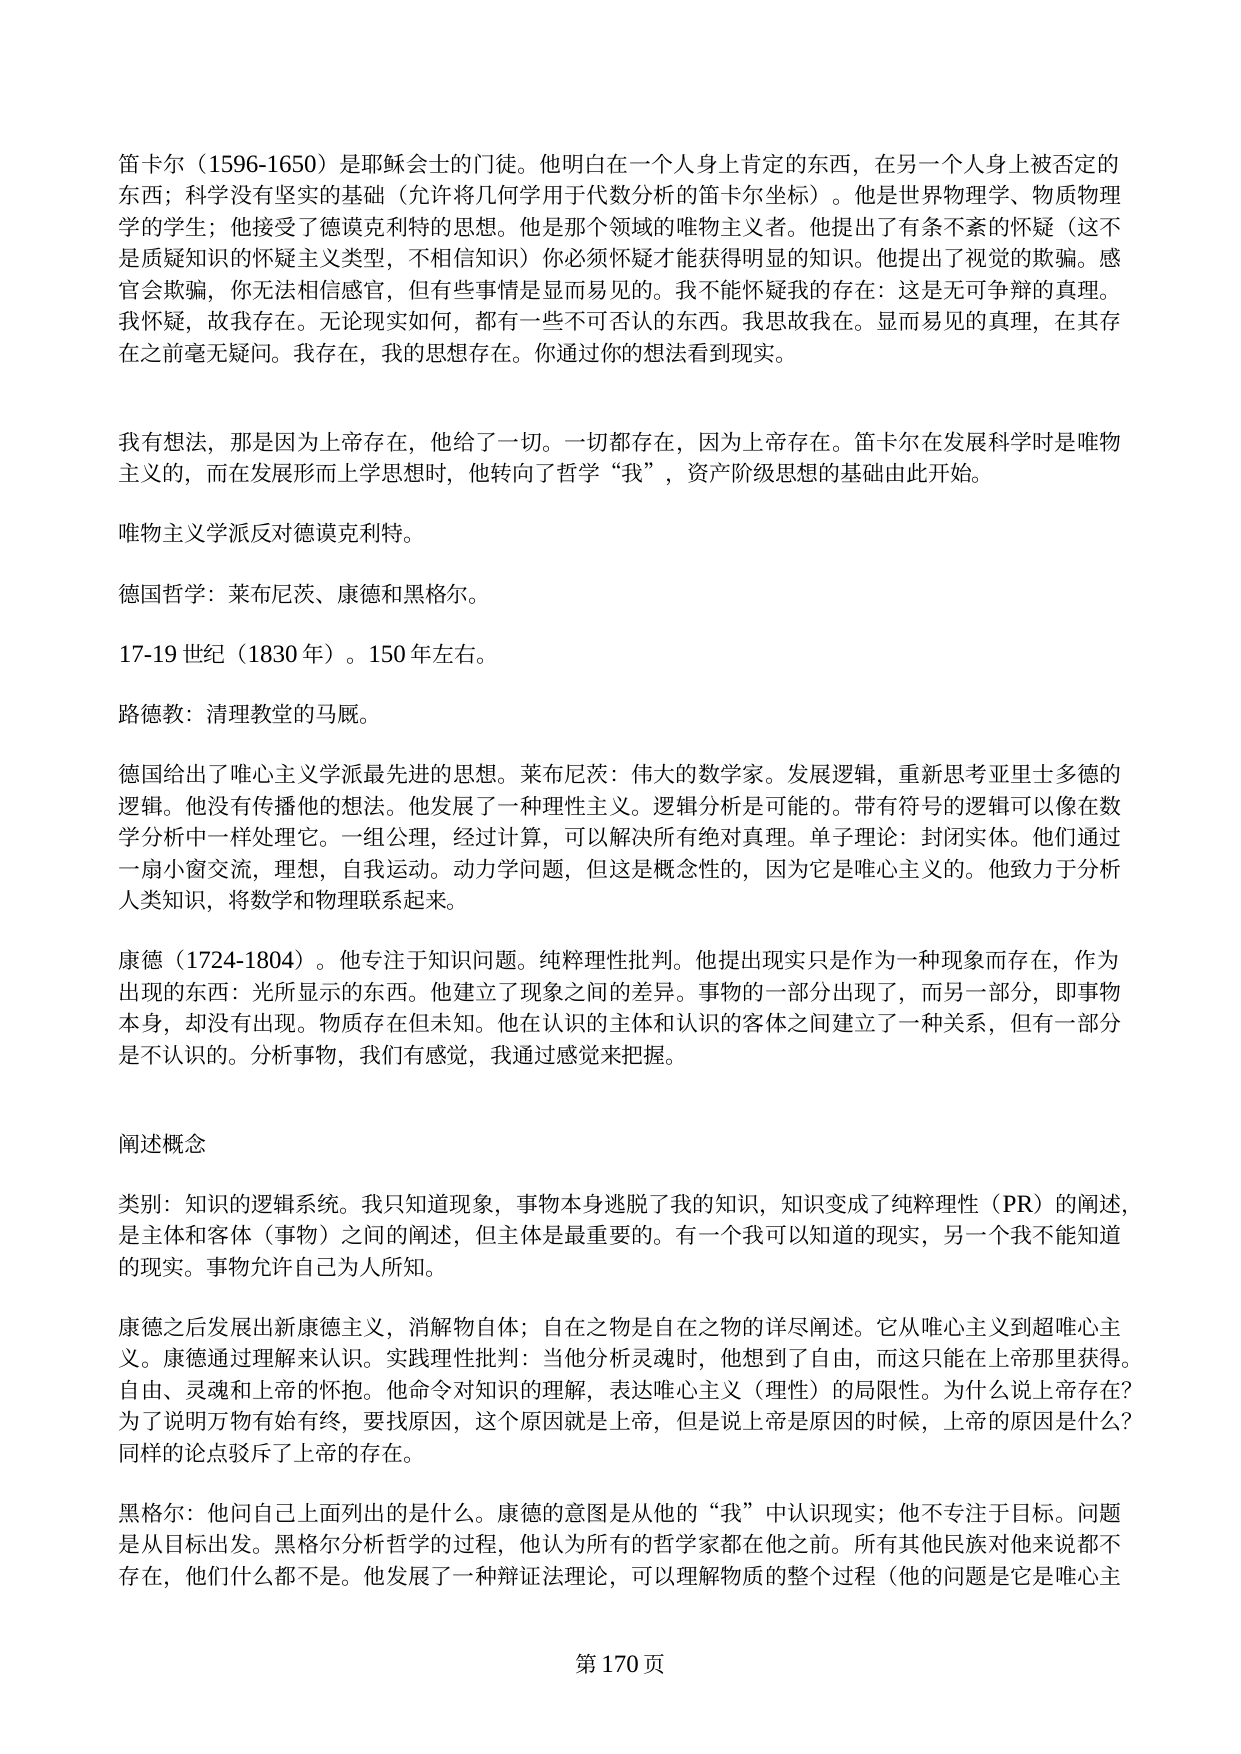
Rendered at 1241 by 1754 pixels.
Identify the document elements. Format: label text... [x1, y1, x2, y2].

text 唯物主义学派反对德谟克利特。 [118, 517, 1122, 548]
text 康德（1724-1804）。他专注于知识问题。纯粹理性批判。他提出现实只是作为一种现象而存在，作为出现的东西：光所显示的东西。他建立了现象之间的差异。事物的一部分出现了，而另一部分，即事物本身，却没有出现。物质存在但未知。他在认识的主体和认识的客体之间建立了一种关系，但有一部分是不认识的。分析事物，我们有感觉，我通过感觉来把握。 [118, 943, 1122, 1069]
text 类别：知识的逻辑系统。我只知道现象，事物本身逃脱了我的知识，知识变成了纯粹理性（PR）的阐述，是主体和客体（事物）之间的阐述，但主体是最重要的。有一个我可以知道的现实，另一个我不能知道的现实。事物允许自己为人所知。 [118, 1187, 1122, 1281]
text 黑格尔：他问自己上面列出的是什么。康德的意图是从他的“我”中认识现实；他不专注于目标。问题是从目标出发。黑格尔分析哲学的过程，他认为所有的哲学家都在他之前。所有其他民族对他来说都不存在，他们什么都不是。他发展了一种辩证法理论，可以理解物质的整个过程（他的问题是它是唯心主 [118, 1496, 1122, 1591]
text 路德教：清理教堂的马厩。 [118, 697, 1122, 729]
text 阐述概念 [118, 1127, 1122, 1158]
text 德国哲学：莱布尼茨、康德和黑格尔。 [118, 577, 1122, 608]
text 康德之后发展出新康德主义，消解物自体；自在之物是自在之物的详尽阐述。它从唯心主义到超唯心主义。康德通过理解来认识。实践理性批判：当他分析灵魂时，他想到了自由，而这只能在上帝那里获得。自由、灵魂和上帝的怀抱。他命令对知识的理解，表达唯心主义（理性）的局限性。为什么说上帝存在？为了说明万物有始有终，要找原因，这个原因就是上帝，但是说上帝是原因的时候，上帝的原因是什么？同样的论点驳斥了上帝的存在。 [118, 1310, 1122, 1467]
text 笛卡尔（1596-1650）是耶稣会士的门徒。他明白在一个人身上肯定的东西，在另一个人身上被否定的东西；科学没有坚实的基础（允许将几何学用于代数分析的笛卡尔坐标）。他是世界物理学、物质物理学的学生；他接受了德谟克利特的思想。他是那个领域的唯物主义者。他提出了有条不紊的怀疑（这不是质疑知识的怀疑主义类型，不相信知识）你必须怀疑才能获得明显的知识。他提出了视觉的欺骗。感官会欺骗，你无法相信感官，但有些事情是显而易见的。我不能怀疑我的存在：这是无可争辩的真理。我怀疑，故我存在。无论现实如何，都有一些不可否认的东西。我思故我在。显而易见的真理，在其存在之前毫无疑问。我存在，我的思想存在。你通过你的想法看到现实。 [118, 147, 1122, 367]
text 17-19世纪（1830年）。150年左右。 [118, 637, 1122, 668]
text 我有想法，那是因为上帝存在，他给了一切。一切都存在，因为上帝存在。笛卡尔在发展科学时是唯物主义的，而在发展形而上学思想时，他转向了哲学“我”，资产阶级思想的基础由此开始。 [118, 425, 1122, 488]
text 德国给出了唯心主义学派最先进的思想。莱布尼茨：伟大的数学家。发展逻辑，重新思考亚里士多德的逻辑。他没有传播他的想法。他发展了一种理性主义。逻辑分析是可能的。带有符号的逻辑可以像在数学分析中一样处理它。一组公理，经过计算，可以解决所有绝对真理。单子理论：封闭实体。他们通过一扇小窗交流，理想，自我运动。动力学问题，但这是概念性的，因为它是唯心主义的。他致力于分析人类知识，将数学和物理联系起来。 [118, 757, 1122, 915]
